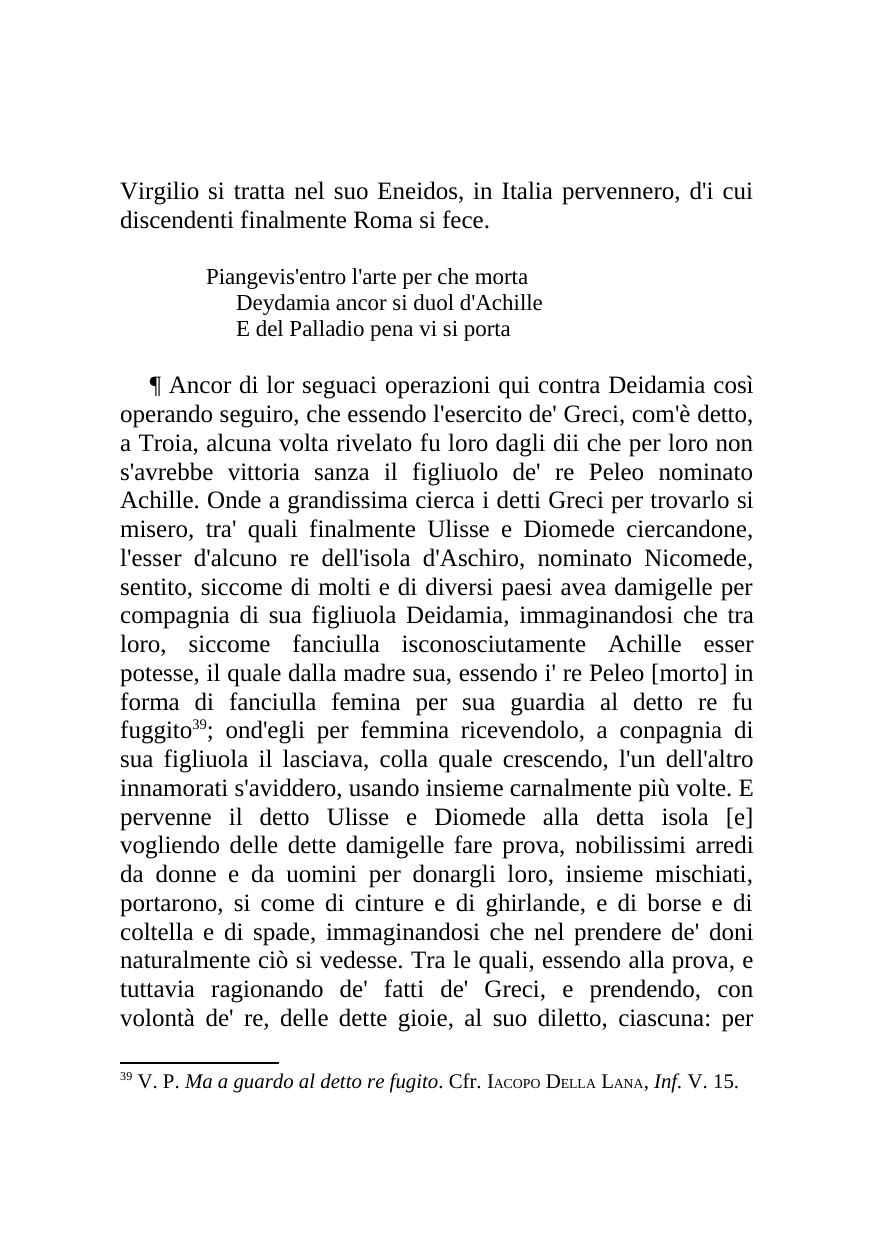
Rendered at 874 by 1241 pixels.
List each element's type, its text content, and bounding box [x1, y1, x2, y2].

text ¶ Ancor di lor seguaci operazioni qui contra Deidamia così operando seguiro, che essendo l'esercito de' Greci, com'è detto, a Troia, alcuna volta rivelato fu loro dagli dii che per loro non s'avrebbe vittoria sanza il figliuolo de' re Peleo nominato Achille. Onde a grandissima cierca i detti Greci per trovarlo si misero, tra' quali finalmente Ulisse e Diomede ciercandone, l'esser d'alcuno re dell'isola d'Aschiro, nominato Nicomede, sentito, siccome di molti e di diversi paesi avea damigelle per compagnia di sua figliuola Deidamia, immaginandosi che tra loro, siccome fanciulla isconosciutamente Achille esser potesse, il quale dalla madre sua, essendo i' re Peleo [morto] in forma di fanciulla femina per sua guardia al detto re fu fuggito; ond'egli per femmina ricevendolo, a conpagnia di sua figliuola il lasciava, colla quale crescendo, l'un dell'altro innamorati s'aviddero, usando insieme carnalmente più volte. E pervenne il detto Ulisse e Diomede alla detta isola [e] vogliendo delle dette damigelle fare prova, nobilissimi arredi da donne e da uomini per donargli loro, insieme mischiati, portarono, si come di cinture e di ghirlande, e di borse e di coltella e di spade, immaginandosi che nel prendere de' doni naturalmente ciò si vedesse. Tra le quali, essendo alla prova, e tuttavia ragionando de' fatti de' Greci, e prendendo, con volontà de' re, delle dette gioie, al suo diletto, ciascuna: per [120, 371, 754, 1032]
text V. P. Ma a guardo al detto re fugito. Cfr. Iacopo Della Lana, Inf. V. 15. [120, 1069, 754, 1093]
text Deydamia ancor si duol d'Achille [195, 289, 754, 315]
text E del Palladio pena vi si porta [195, 315, 754, 342]
text Piangevis'entro l'arte per che morta [176, 263, 754, 289]
text Virgilio si tratta nel suo Eneidos, in Italia pervennero, d'i cui discendenti finalmente Roma si fece. [120, 176, 754, 234]
